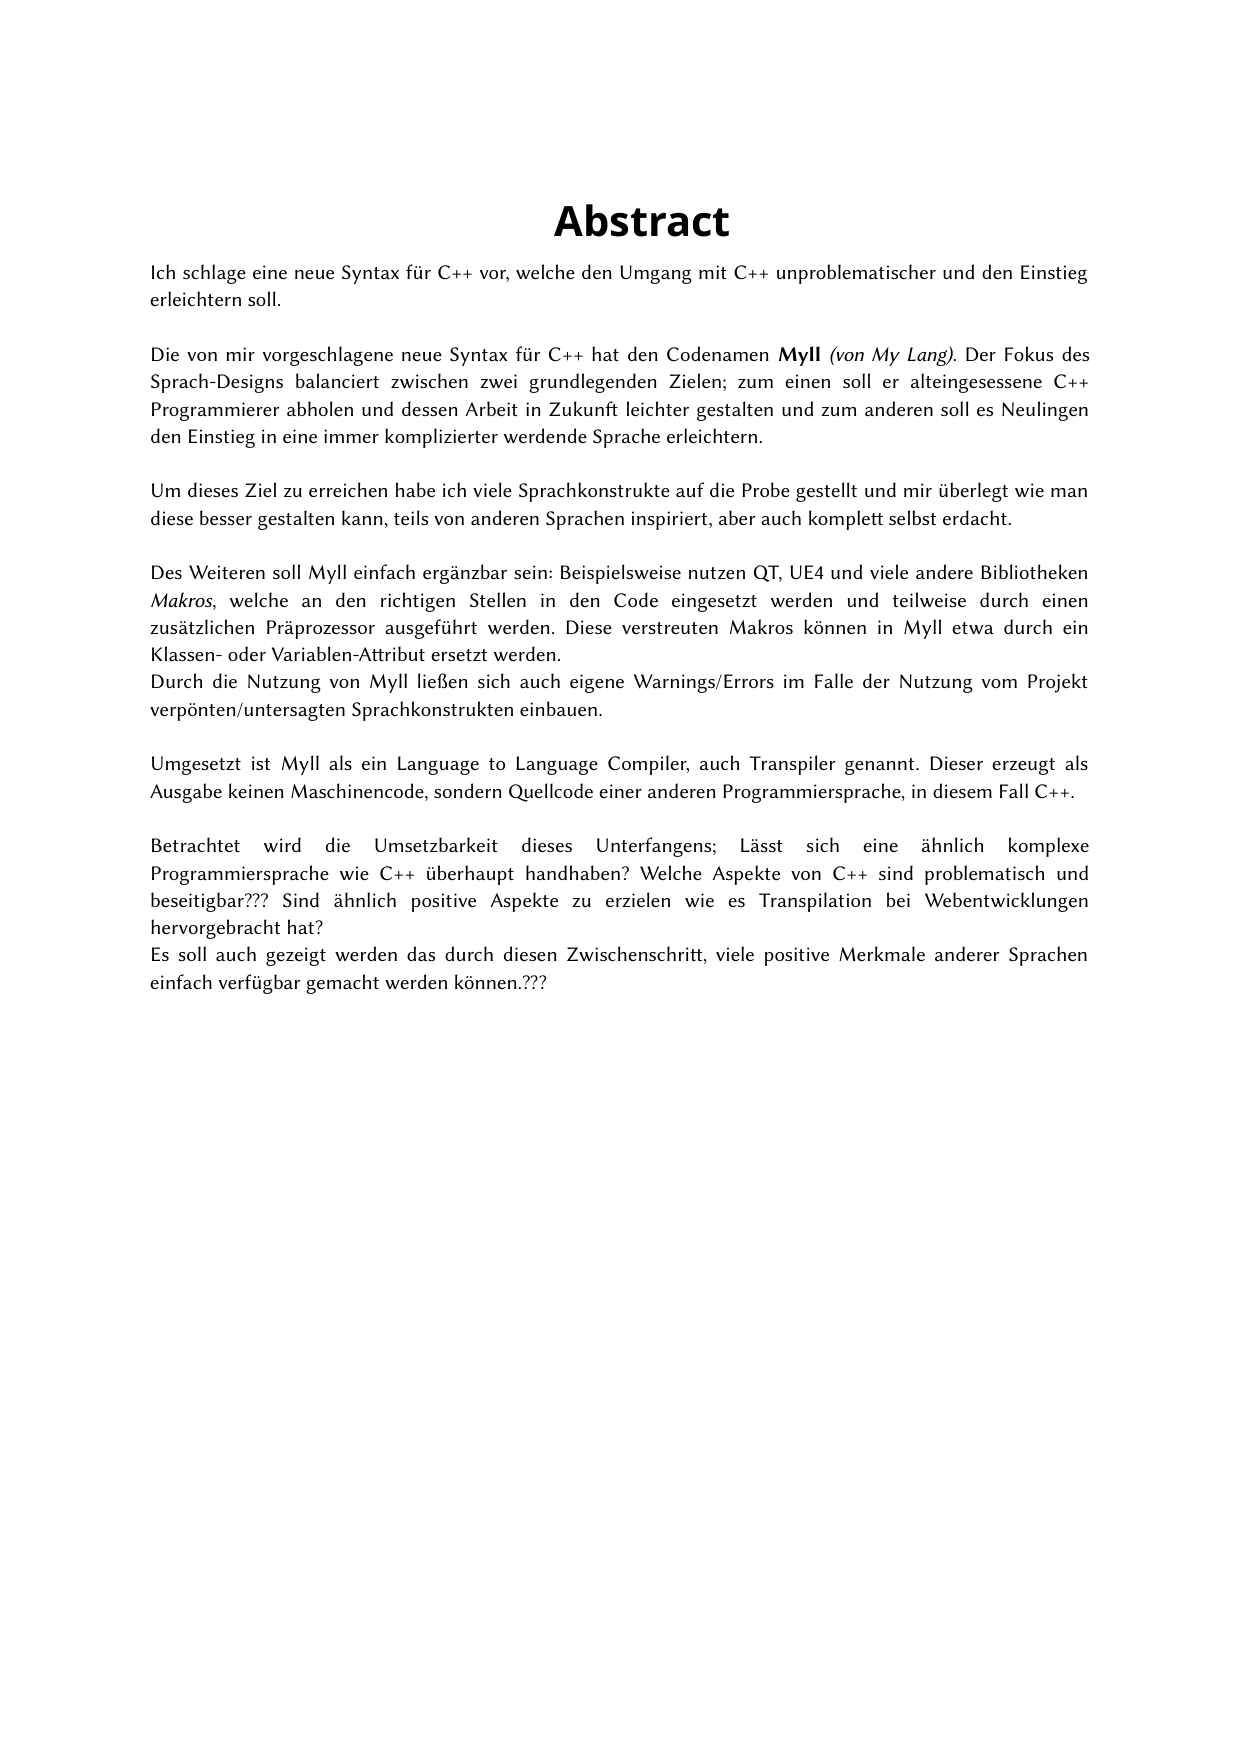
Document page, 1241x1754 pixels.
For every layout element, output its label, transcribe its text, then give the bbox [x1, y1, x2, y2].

text Die von mir vorgeschlagene neue Syntax für C++ hat den Codenamen Myll (von My Lang). Der Fokus des Sprach-Designs balanciert zwischen zwei grundlegenden Zielen; zum einen soll er alteingesessene C++ Programmierer abholen und dessen Arbeit in Zukunft leichter gestalten und zum anderen soll es Neulingen den Einstieg in eine immer komplizierter werdende Sprache erleichtern. [150, 343, 1090, 448]
text Durch die Nutzung von Myll ließen sich auch eigene Warnings/Errors im Falle der Nutzung vom Projekt verpönten/untersagten Sprachkonstrukten einbauen. [150, 670, 1090, 721]
subtitle Abstract [150, 192, 1090, 248]
text Ich schlage eine neue Syntax für C++ vor, welche den Umgang mit C++ unproblematischer und den Einstieg erleichtern soll. [150, 261, 1090, 312]
text Um dieses Ziel zu erreichen habe ich viele Sprachkonstrukte auf die Probe gestellt und mir überlegt wie man diese besser gestalten kann, teils von anderen Sprachen inspiriert, aber auch komplett selbst erdacht. [150, 479, 1090, 530]
text Betrachtet wird die Umsetzbarkeit dieses Unterfangens; Lässt sich eine ähnlich komplexe Programmiersprache wie C++ überhaupt handhaben? Welche Aspekte von C++ sind problematisch und beseitigbar??? Sind ähnlich positive Aspekte zu erzielen wie es Transpilation bei Webentwicklungen hervorgebracht hat? [150, 834, 1090, 940]
text Es soll auch gezeigt werden das durch diesen Zwischenschritt, viele positive Merkmale anderer Sprachen einfach verfügbar gemacht werden können.??? [150, 943, 1090, 994]
text Des Weiteren soll Myll einfach ergänzbar sein: Beispielsweise nutzen QT, UE4 und viele andere Bibliotheken Makros, welche an den richtigen Stellen in den Code eingesetzt werden und teilweise durch einen zusätzlichen Präprozessor ausgeführt werden. Diese verstreuten Makros können in Myll etwa durch ein Klassen- oder Variablen-Attribut ersetzt werden. [150, 561, 1090, 667]
text Umgesetzt ist Myll als ein Language to Language Compiler, auch Transpiler genannt. Dieser erzeugt als Ausgabe keinen Maschinencode, sondern Quellcode einer anderen Programmiersprache, in diesem Fall C++. [150, 752, 1090, 803]
